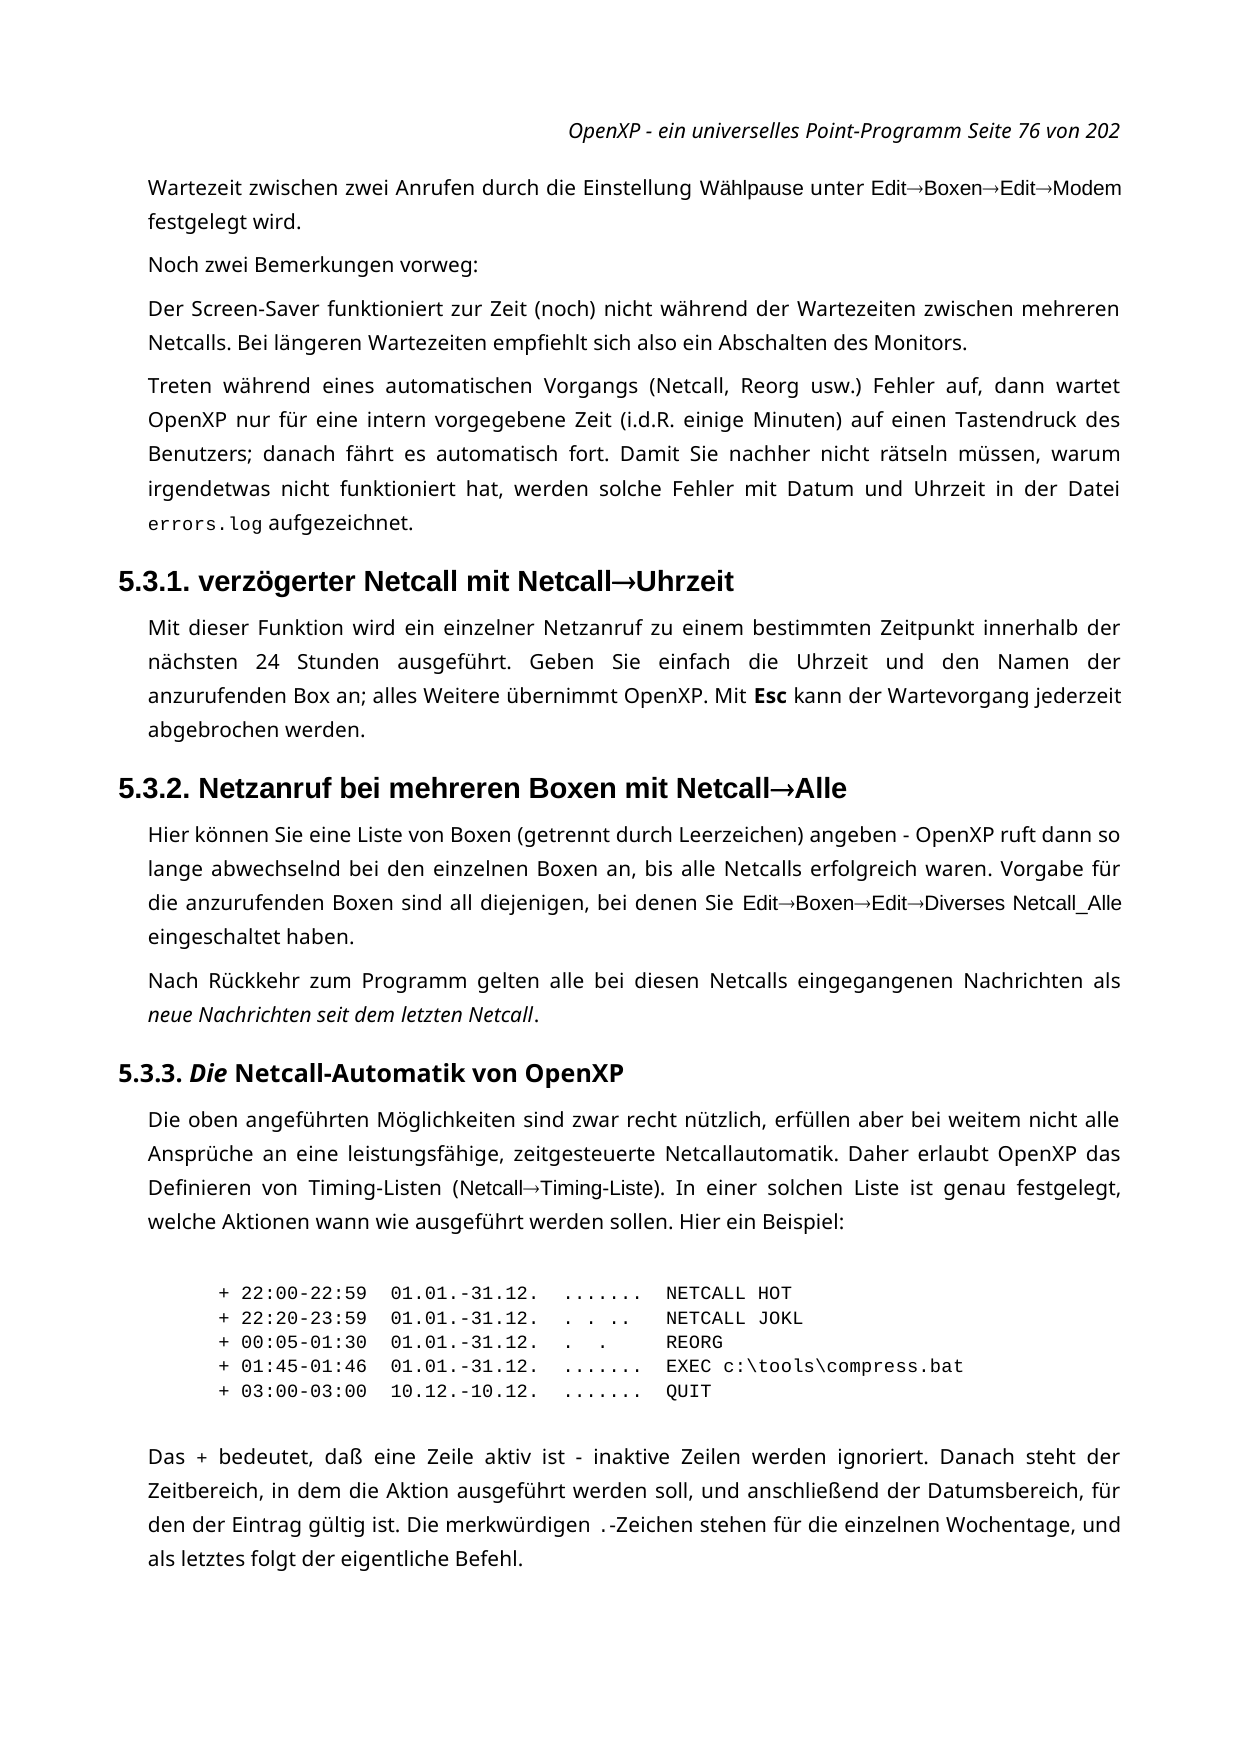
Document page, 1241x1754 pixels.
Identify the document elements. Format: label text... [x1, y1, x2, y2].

text Noch zwei Bemerkungen vorweg: [148, 250, 1122, 279]
subtitle 5.3.2. Netzanruf bei mehreren Boxen mit Netcall®Alle [118, 766, 1122, 805]
subtitle 5.3.1. verzögerter Netcall mit Netcall®Uhrzeit [118, 559, 1122, 598]
text Treten während eines automatischen Vorgangs (Netcall, Reorg usw.) Fehler auf, dann wartet OpenXP nur für eine intern vorgegebene Zeit (i.d.R. einige Minuten) auf einen Tastendruck des Benutzers; danach fährt es automatisch fort. Damit Sie nachher nicht rätseln müssen, warum irgendetwas nicht funktioniert hat, werden solche Fehler mit Datum und Uhrzeit in der Datei errors.log aufgezeichnet. [148, 371, 1122, 536]
text + 22:00-22:59 01.01.-31.12. ....... NETCALL HOT [218, 1281, 1122, 1305]
text Der Screen-Saver funktioniert zur Zeit (noch) nicht während der Wartezeiten zwischen mehreren Netcalls. Bei längeren Wartezeiten empfiehlt sich also ein Abschalten des Monitors. [148, 293, 1122, 356]
text Nach Rückkehr zum Programm gelten alle bei diesen Netcalls eingegangenen Nachrichten als neue Nachrichten seit dem letzten Netcall. [148, 966, 1122, 1028]
text + 00:05-01:30 01.01.-31.12. . . REORG [218, 1329, 1122, 1354]
text + 22:20-23:59 01.01.-31.12. . . .. NETCALL JOKL [218, 1305, 1122, 1329]
text Wartezeit zwischen zwei Anrufen durch die Einstellung Wählpause unter Edit®Boxen®Edit®Modem festgelegt wird. [148, 173, 1122, 235]
subtitle 5.3.3. Die Netcall-Automatik von OpenXP [118, 1051, 1122, 1090]
text + 01:45-01:46 01.01.-31.12. ....... EXEC c:\tools\compress.bat [218, 1354, 1122, 1378]
text Das + bedeutet, daß eine Zeile aktiv ist - inaktive Zeilen werden ignoriert. Danach steht der Zeitbereich, in dem die Aktion ausgeführt werden soll, und anschließend der Datumsbereich, für den der Eintrag gültig ist. Die merkwürdigen .-Zeichen stehen für die einzelnen Wochentage, und als letztes folgt der eigentliche Befehl. [148, 1442, 1122, 1573]
text Die oben angeführten Möglichkeiten sind zwar recht nützlich, erfüllen aber bei weitem nicht alle Ansprüche an eine leistungsfähige, zeitgesteuerte Netcallautomatik. Daher erlaubt OpenXP das Definieren von Timing-Listen (Netcall®Timing-Liste). In einer solchen Liste ist genau festgelegt, welche Aktionen wann wie ausgeführt werden sollen. Hier ein Beispiel: [148, 1104, 1122, 1236]
text Hier können Sie eine Liste von Boxen (getrennt durch Leerzeichen) angeben - OpenXP ruft dann so lange abwechselnd bei den einzelnen Boxen an, bis alle Netcalls erfolgreich waren. Vorgabe für die anzurufenden Boxen sind all diejenigen, bei denen Sie Edit®Boxen®Edit®Diverses Netcall_Alle eingeschaltet haben. [148, 820, 1122, 951]
text Mit dieser Funktion wird ein einzelner Netzanruf zu einem bestimmten Zeitpunkt innerhalb der nächsten 24 Stunden ausgeführt. Geben Sie einfach die Uhrzeit und den Namen der anzurufenden Box an; alles Weitere übernimmt OpenXP. Mit Esc kann der Wartevorgang jederzeit abgebrochen werden. [148, 612, 1122, 743]
text + 03:00-03:00 10.12.-10.12. ....... QUIT [218, 1378, 1122, 1403]
